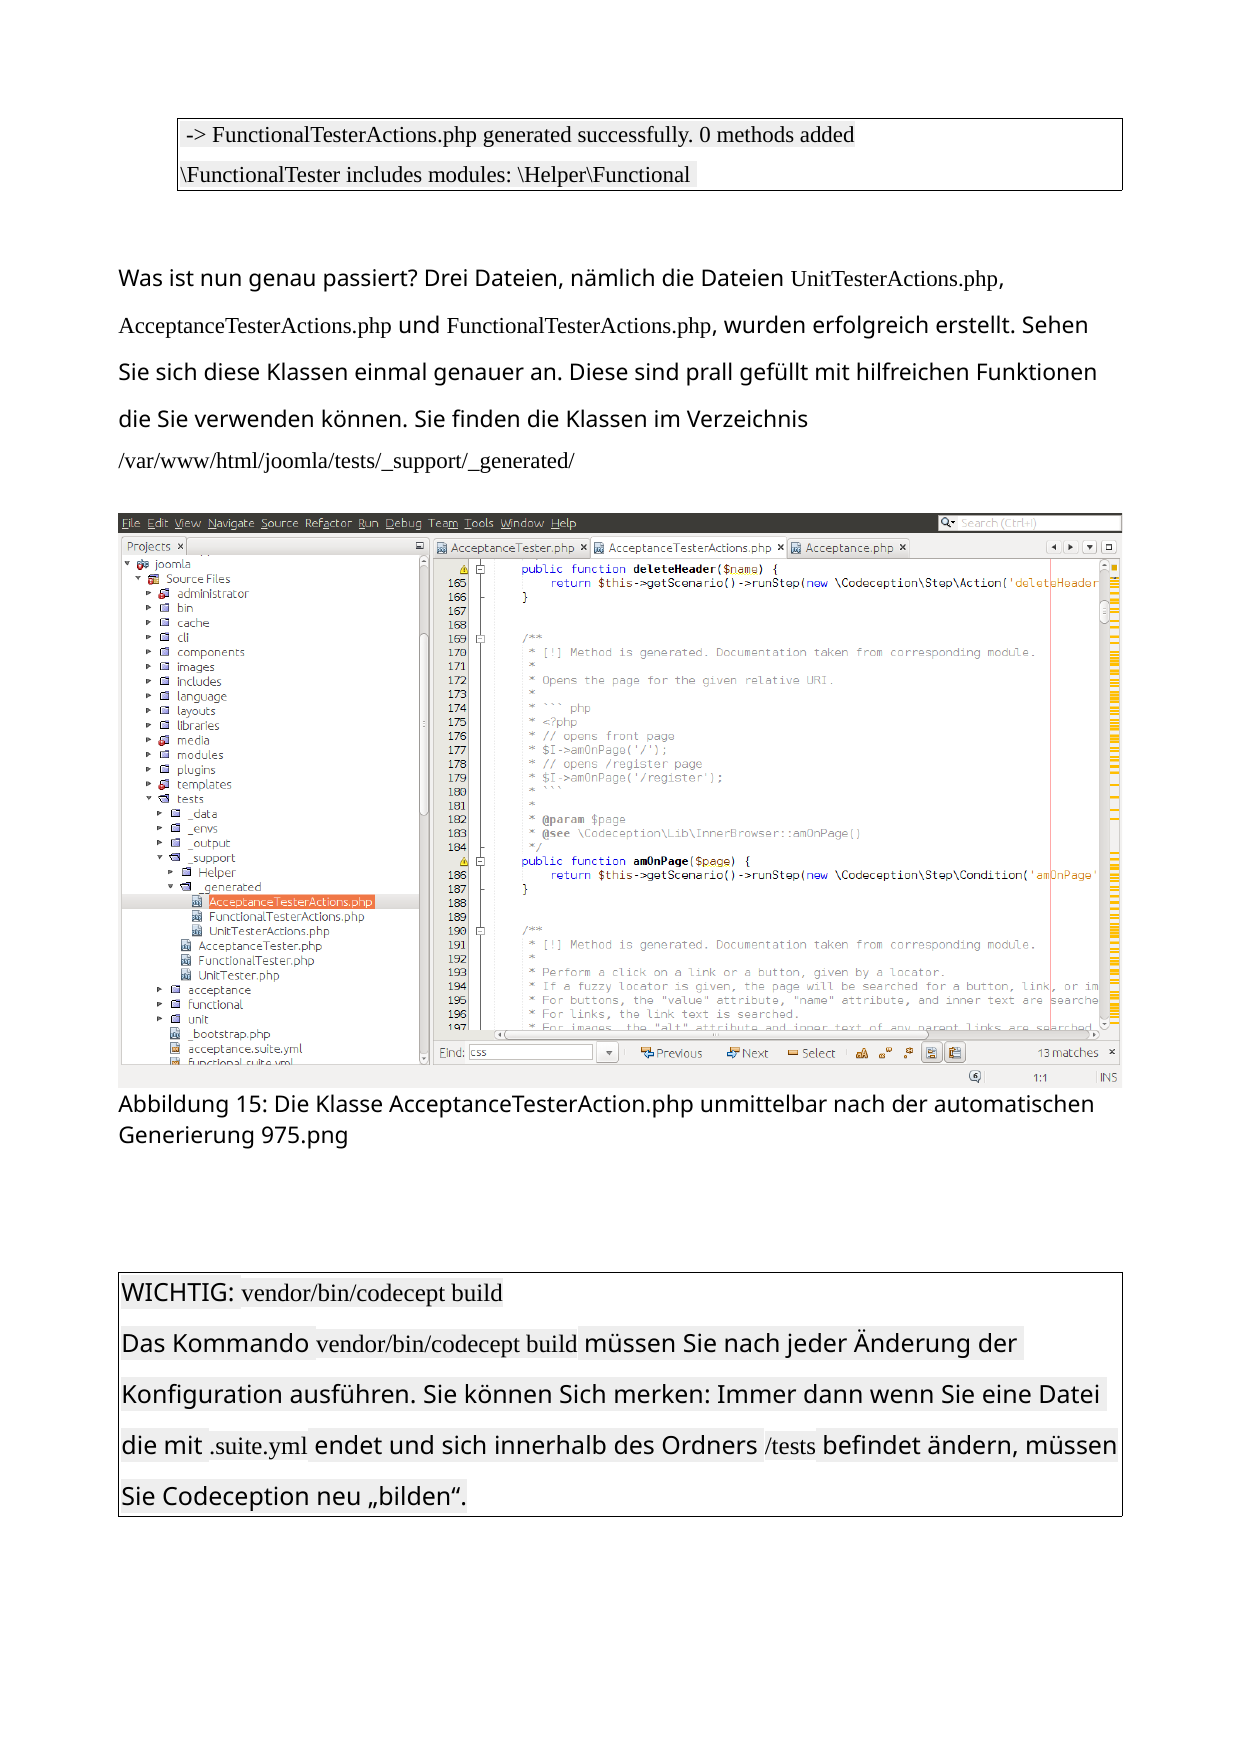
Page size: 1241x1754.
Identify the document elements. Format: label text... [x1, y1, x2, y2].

text Abbildung 15: Die Klasse AcceptanceTesterAction.php unmittelbar nach der automatischen Generierung 975.png [118, 1088, 1122, 1150]
text Was ist nun genau passiert? Drei Dateien, nämlich die Dateien UnitTesterActions.php, AcceptanceTesterActions.php und FunctionalTesterActions.php, wurden erfolgreich erstellt. Sehen Sie sich diese Klassen einmal genauer an. Diese sind prall gefüllt mit hilfreichen Funktionen die Sie verwenden können. Sie finden die Klassen im Verzeichnis /var/www/html/joomla/tests/_support/_generated/ [118, 262, 1122, 473]
text WICHTIG: vendor/bin/codecept build Das Kommando vendor/bin/codecept build müssen Sie nach jeder Änderung der Konfiguration ausführen. Sie können Sich merken: Immer dann wenn Sie eine Datei die mit .suite.yml endet und sich innerhalb des Ordners /tests befindet ändern, müssen Sie Codeception neu „bilden“. [119, 1273, 1122, 1516]
picture [118, 513, 1123, 1088]
text -> FunctionalTesterActions.php generated successfully. 0 methods added \FunctionalTester includes modules: \Helper\Functional [178, 119, 1122, 190]
